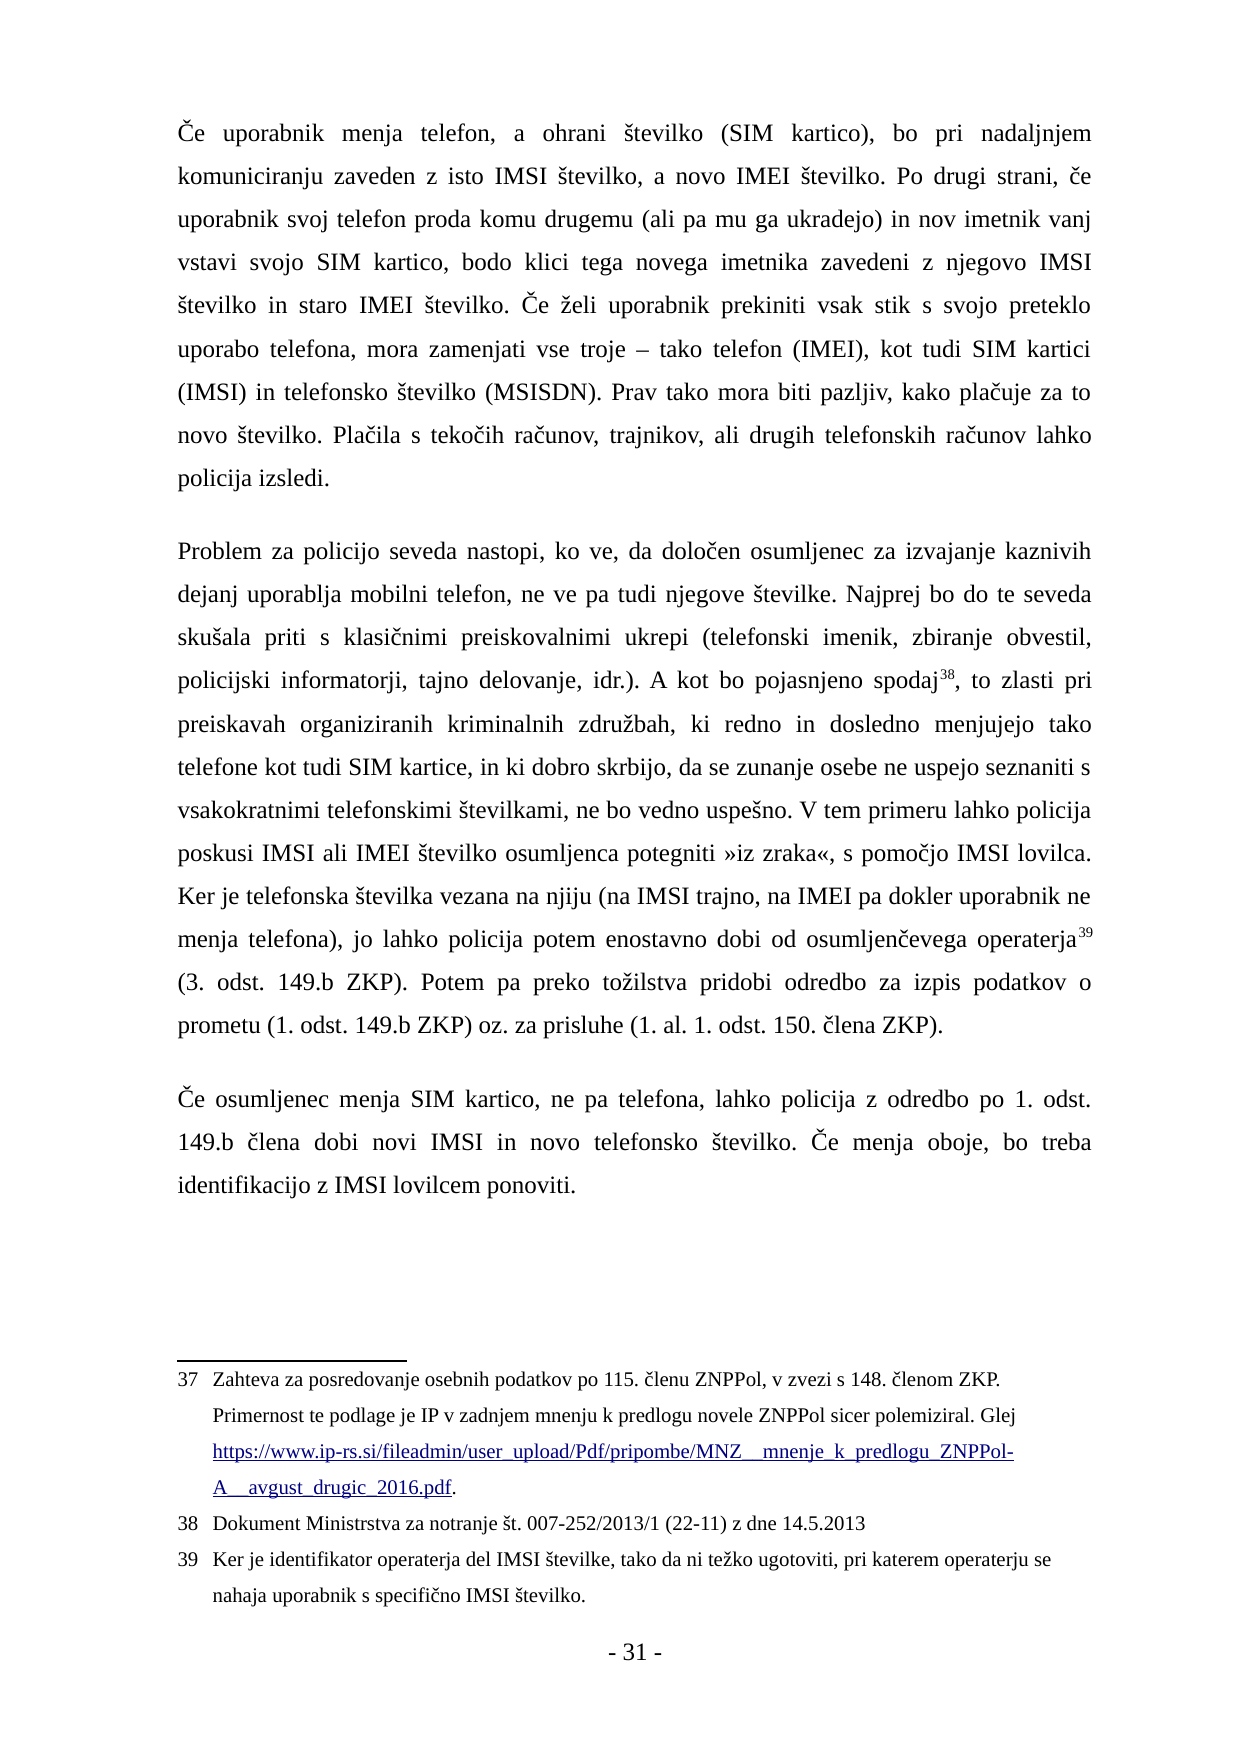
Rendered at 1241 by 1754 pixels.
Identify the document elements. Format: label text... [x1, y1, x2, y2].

text Če osumljenec menja SIM kartico, ne pa telefona, lahko policija z odredbo po 1. odst. 149.b člena dobi novi IMSI in novo telefonsko številko. Če menja oboje, bo treba identifikacijo z IMSI lovilcem ponoviti. [177, 1084, 1093, 1199]
text Če uporabnik menja telefon, a ohrani številko (SIM kartico), bo pri nadaljnjem komuniciranju zaveden z isto IMSI številko, a novo IMEI številko. Po drugi strani, če uporabnik svoj telefon proda komu drugemu (ali pa mu ga ukradejo) in nov imetnik vanj vstavi svojo SIM kartico, bodo klici tega novega imetnika zavedeni z njegovo IMSI številko in staro IMEI številko. Če želi uporabnik prekiniti vsak stik s svojo preteklo uporabo telefona, mora zamenjati vse troje – tako telefon (IMEI), kot tudi SIM kartici (IMSI) in telefonsko številko (MSISDN). Prav tako mora biti pazljiv, kako plačuje za to novo številko. Plačila s tekočih računov, trajnikov, ali drugih telefonskih računov lahko policija izsledi. [177, 118, 1093, 492]
text Dokument Ministrstva za notranje št. 007-252/2013/1 (22-11) z dne 14.5.2013 [177, 1511, 1093, 1535]
text Zahteva za posredovanje osebnih podatkov po 115. členu ZNPPol, v zvezi s 148. členom ZKP. Primernost te podlage je IP v zadnjem mnenju k predlogu novele ZNPPol sicer polemiziral. Glej https://www.ip-rs.si/fileadmin/user_upload/Pdf/pripombe/MNZ__mnenje_k_predlogu_ZNPPol-A__avgust_drugic_2016.pdf. [177, 1367, 1093, 1499]
text Ker je identifikator operaterja del IMSI številke, tako da ni težko ugotoviti, pri katerem operaterju se nahaja uporabnik s specifično IMSI številko. [177, 1547, 1093, 1607]
text Problem za policijo seveda nastopi, ko ve, da določen osumljenec za izvajanje kaznivih dejanj uporablja mobilni telefon, ne ve pa tudi njegove številke. Najprej bo do te seveda skušala priti s klasičnimi preiskovalnimi ukrepi (telefonski imenik, zbiranje obvestil, policijski informatorji, tajno delovanje, idr.). A kot bo pojasnjeno spodaj, to zlasti pri preiskavah organiziranih kriminalnih združbah, ki redno in dosledno menjujejo tako telefone kot tudi SIM kartice, in ki dobro skrbijo, da se zunanje osebe ne uspejo seznaniti s vsakokratnimi telefonskimi številkami, ne bo vedno uspešno. V tem primeru lahko policija poskusi IMSI ali IMEI številko osumljenca potegniti »iz zraka«, s pomočjo IMSI lovilca. Ker je telefonska številka vezana na njiju (na IMSI trajno, na IMEI pa dokler uporabnik ne menja telefona), jo lahko policija potem enostavno dobi od osumljenčevega operaterja (3. odst. 149.b ZKP). Potem pa preko tožilstva pridobi odredbo za izpis podatkov o prometu (1. odst. 149.b ZKP) oz. za prisluhe (1. al. 1. odst. 150. člena ZKP). [177, 536, 1093, 1039]
